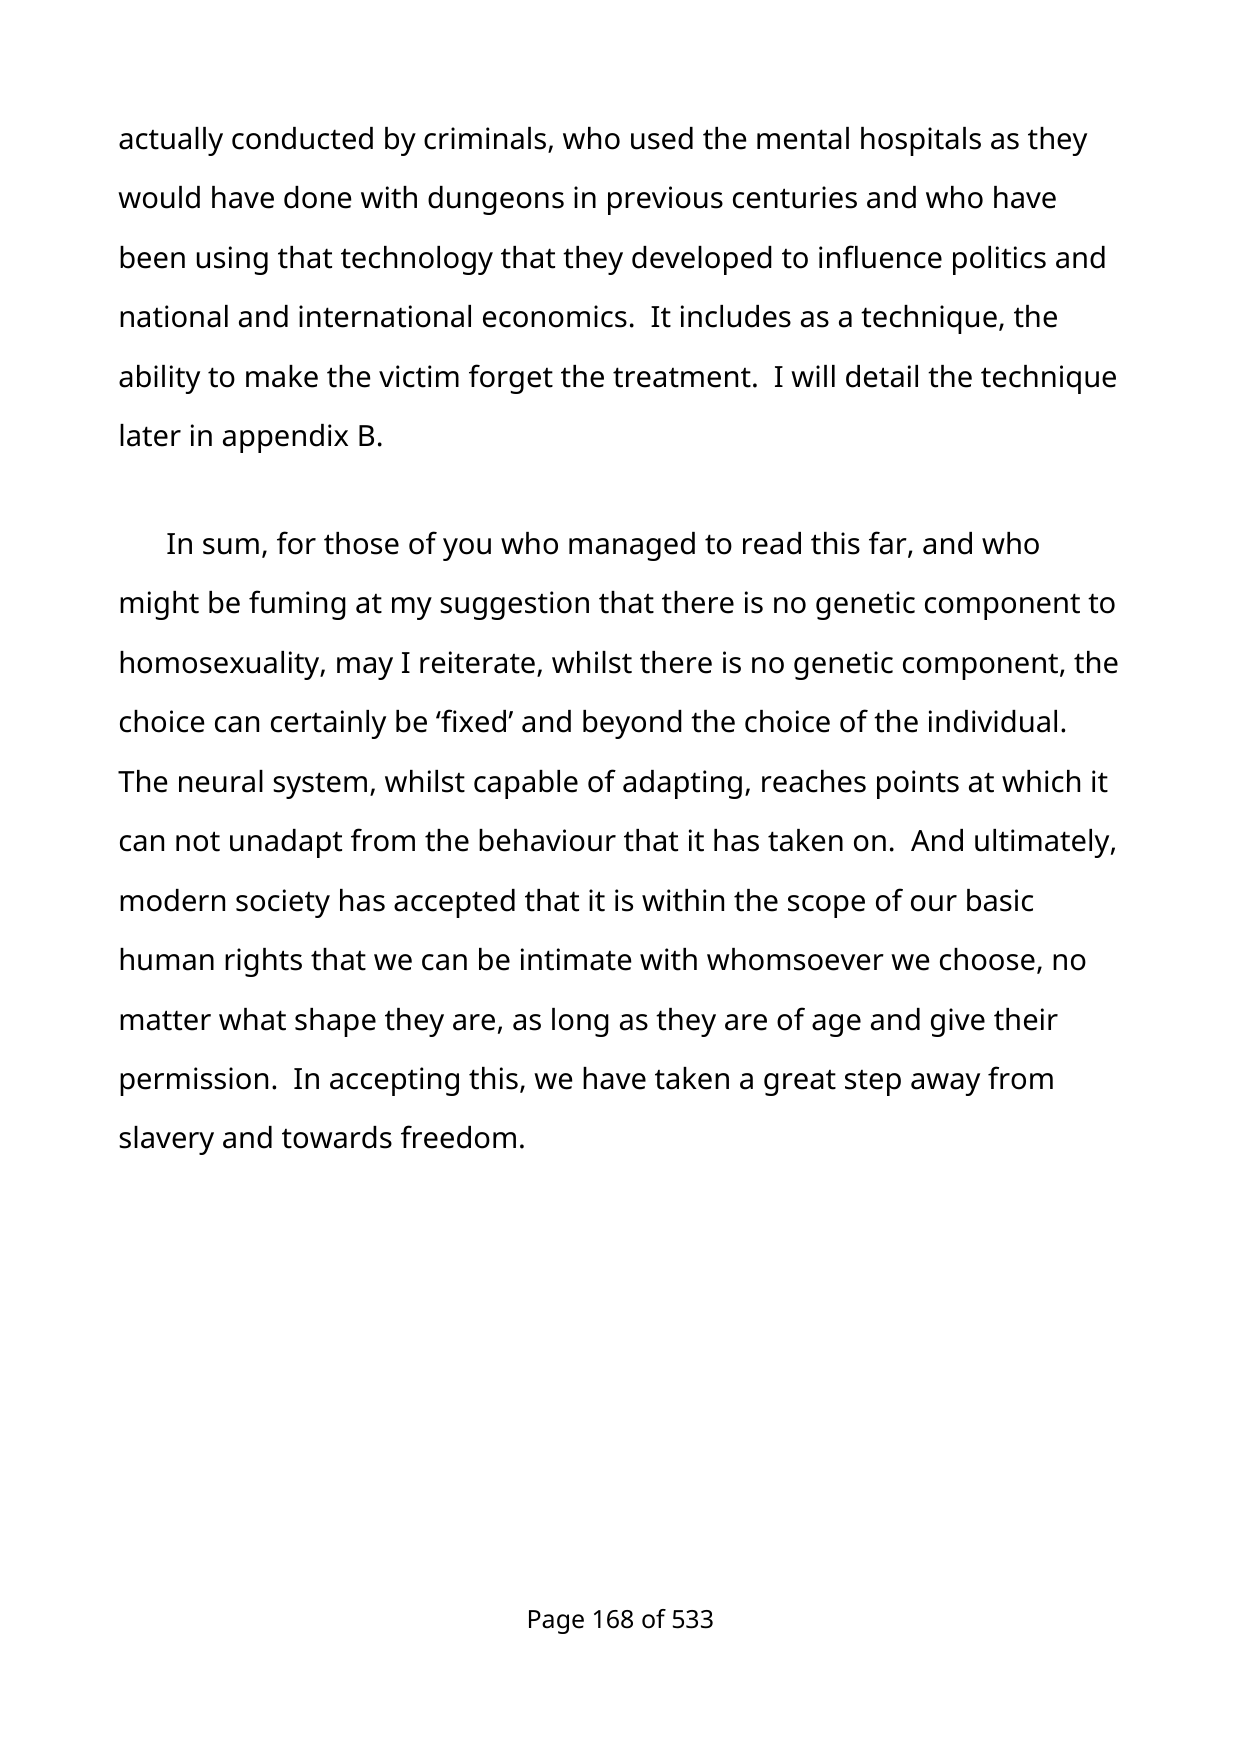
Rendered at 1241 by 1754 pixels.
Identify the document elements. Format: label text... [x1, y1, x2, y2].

text actually conducted by criminals, who used the mental hospitals as they would have done with dungeons in previous centuries and who have been using that technology that they developed to influence politics and national and international economics. It includes as a technique, the ability to make the victim forget the treatment. I will detail the technique later in appendix B. [118, 118, 1122, 455]
text In sum, for those of you who managed to read this far, and who might be fuming at my suggestion that there is no genetic component to homosexuality, may I reiterate, whilst there is no genetic component, the choice can certainly be ‘fixed’ and beyond the choice of the individual. The neural system, whilst capable of adapting, reaches points at which it can not unadapt from the behaviour that it has taken on. And ultimately, modern society has accepted that it is within the scope of our basic human rights that we can be intimate with whomsoever we choose, no matter what shape they are, as long as they are of age and give their permission. In accepting this, we have taken a great step away from slavery and towards freedom. [118, 523, 1122, 1157]
